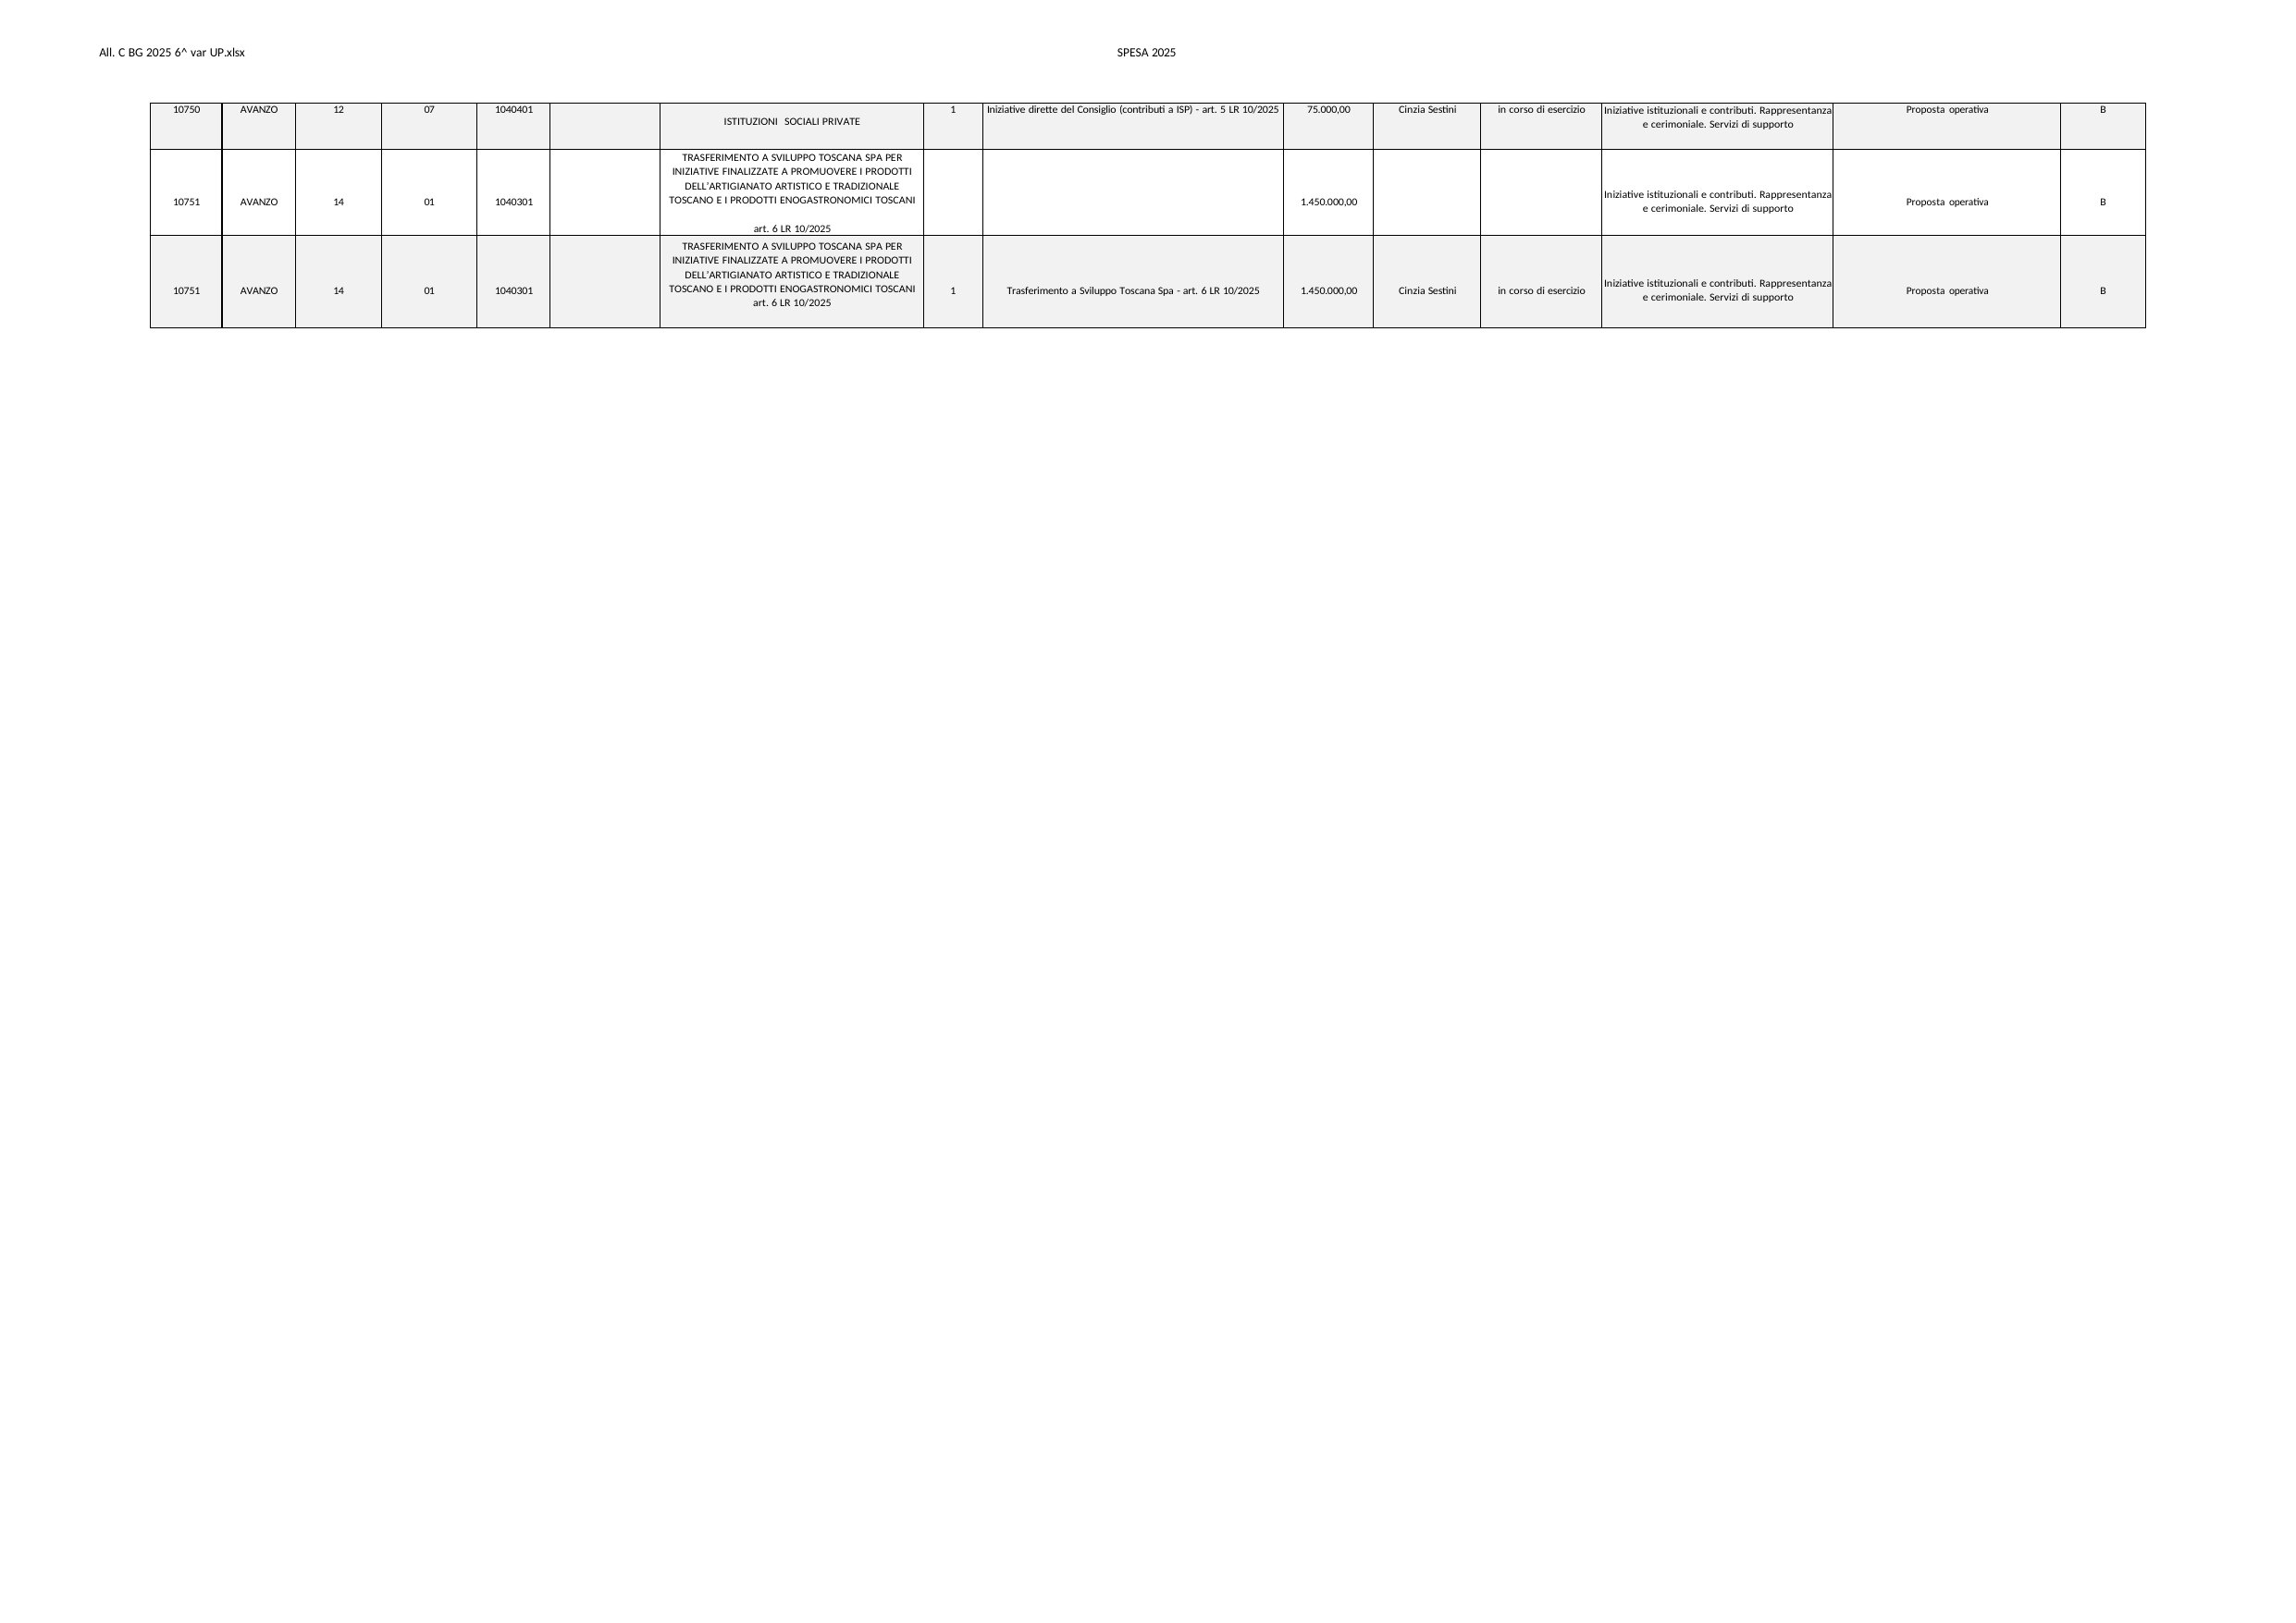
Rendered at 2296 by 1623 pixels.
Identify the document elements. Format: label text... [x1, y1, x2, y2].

table_cell [550, 236, 660, 327]
table_cell [924, 150, 982, 235]
table_cell [983, 150, 1283, 235]
table_cell in corso di esercizio [1481, 236, 1601, 327]
table_cell Iniziative istituzionali e contributi. Rappresentanza e cerimoniale. Servizi di supporto [1602, 104, 1833, 149]
table_cell Proposta operativa [1833, 236, 2060, 327]
table_cell Cinzia Sestini [1374, 104, 1480, 149]
table_cell Proposta operativa [1833, 150, 2060, 235]
table_cell Proposta operativa [1833, 104, 2060, 149]
table_cell [550, 150, 660, 235]
table_cell 75.000,00 [1284, 104, 1373, 149]
table_cell B [2061, 150, 2145, 235]
table_cell AVANZO [223, 150, 295, 235]
table_cell 01 [382, 236, 476, 327]
table_cell [550, 104, 660, 149]
table_cell Cinzia Sestini [1374, 236, 1480, 327]
table_cell 14 [296, 150, 381, 235]
table_cell 1040401 [477, 104, 549, 149]
table_cell Iniziative istituzionali e contributi. Rappresentanza e cerimoniale. Servizi di supporto [1602, 236, 1833, 327]
table_cell 1040301 [477, 236, 549, 327]
table_cell ISTITUZIONI SOCIALI PRIVATE [660, 104, 923, 149]
table_cell 10750 [151, 104, 221, 149]
table_cell 1040301 [477, 150, 549, 235]
table_cell 01 [382, 150, 476, 235]
table_cell TRASFERIMENTO A SVILUPPO TOSCANA SPA PER INIZIATIVE FINALIZZATE A PROMUOVERE I PRODOTTI DELL’ARTIGIANATO ARTISTICO E TRADIZIONALE TOSCANO E I PRODOTTI ENOGASTRONOMICI TOSCANI art. 6 LR 10/2025 [660, 150, 923, 235]
table_cell 12 [296, 104, 381, 149]
table_cell 10751 [151, 150, 221, 235]
table_cell 1.450.000,00 [1284, 150, 1373, 235]
table_cell 1 [924, 104, 982, 149]
table_cell 07 [382, 104, 476, 149]
table_cell 10751 [151, 236, 221, 327]
table_cell 1 [924, 236, 982, 327]
table_cell [1481, 150, 1601, 235]
table_cell Iniziative dirette del Consiglio (contributi a ISP) - art. 5 LR 10/2025 [983, 104, 1283, 149]
table_cell B [2061, 236, 2145, 327]
table_cell [1374, 150, 1480, 235]
table_cell 1.450.000,00 [1284, 236, 1373, 327]
table_cell TRASFERIMENTO A SVILUPPO TOSCANA SPA PER INIZIATIVE FINALIZZATE A PROMUOVERE I PRODOTTI DELL’ARTIGIANATO ARTISTICO E TRADIZIONALE TOSCANO E I PRODOTTI ENOGASTRONOMICI TOSCANI art. 6 LR 10/2025 [660, 236, 923, 327]
table_cell 14 [296, 236, 381, 327]
table_cell AVANZO [223, 236, 295, 327]
table_cell B [2061, 104, 2145, 149]
table_cell Trasferimento a Sviluppo Toscana Spa - art. 6 LR 10/2025 [983, 236, 1283, 327]
table_cell in corso di esercizio [1481, 104, 1601, 149]
table_cell Iniziative istituzionali e contributi. Rappresentanza e cerimoniale. Servizi di supporto [1602, 150, 1833, 235]
table_cell AVANZO [223, 104, 295, 149]
